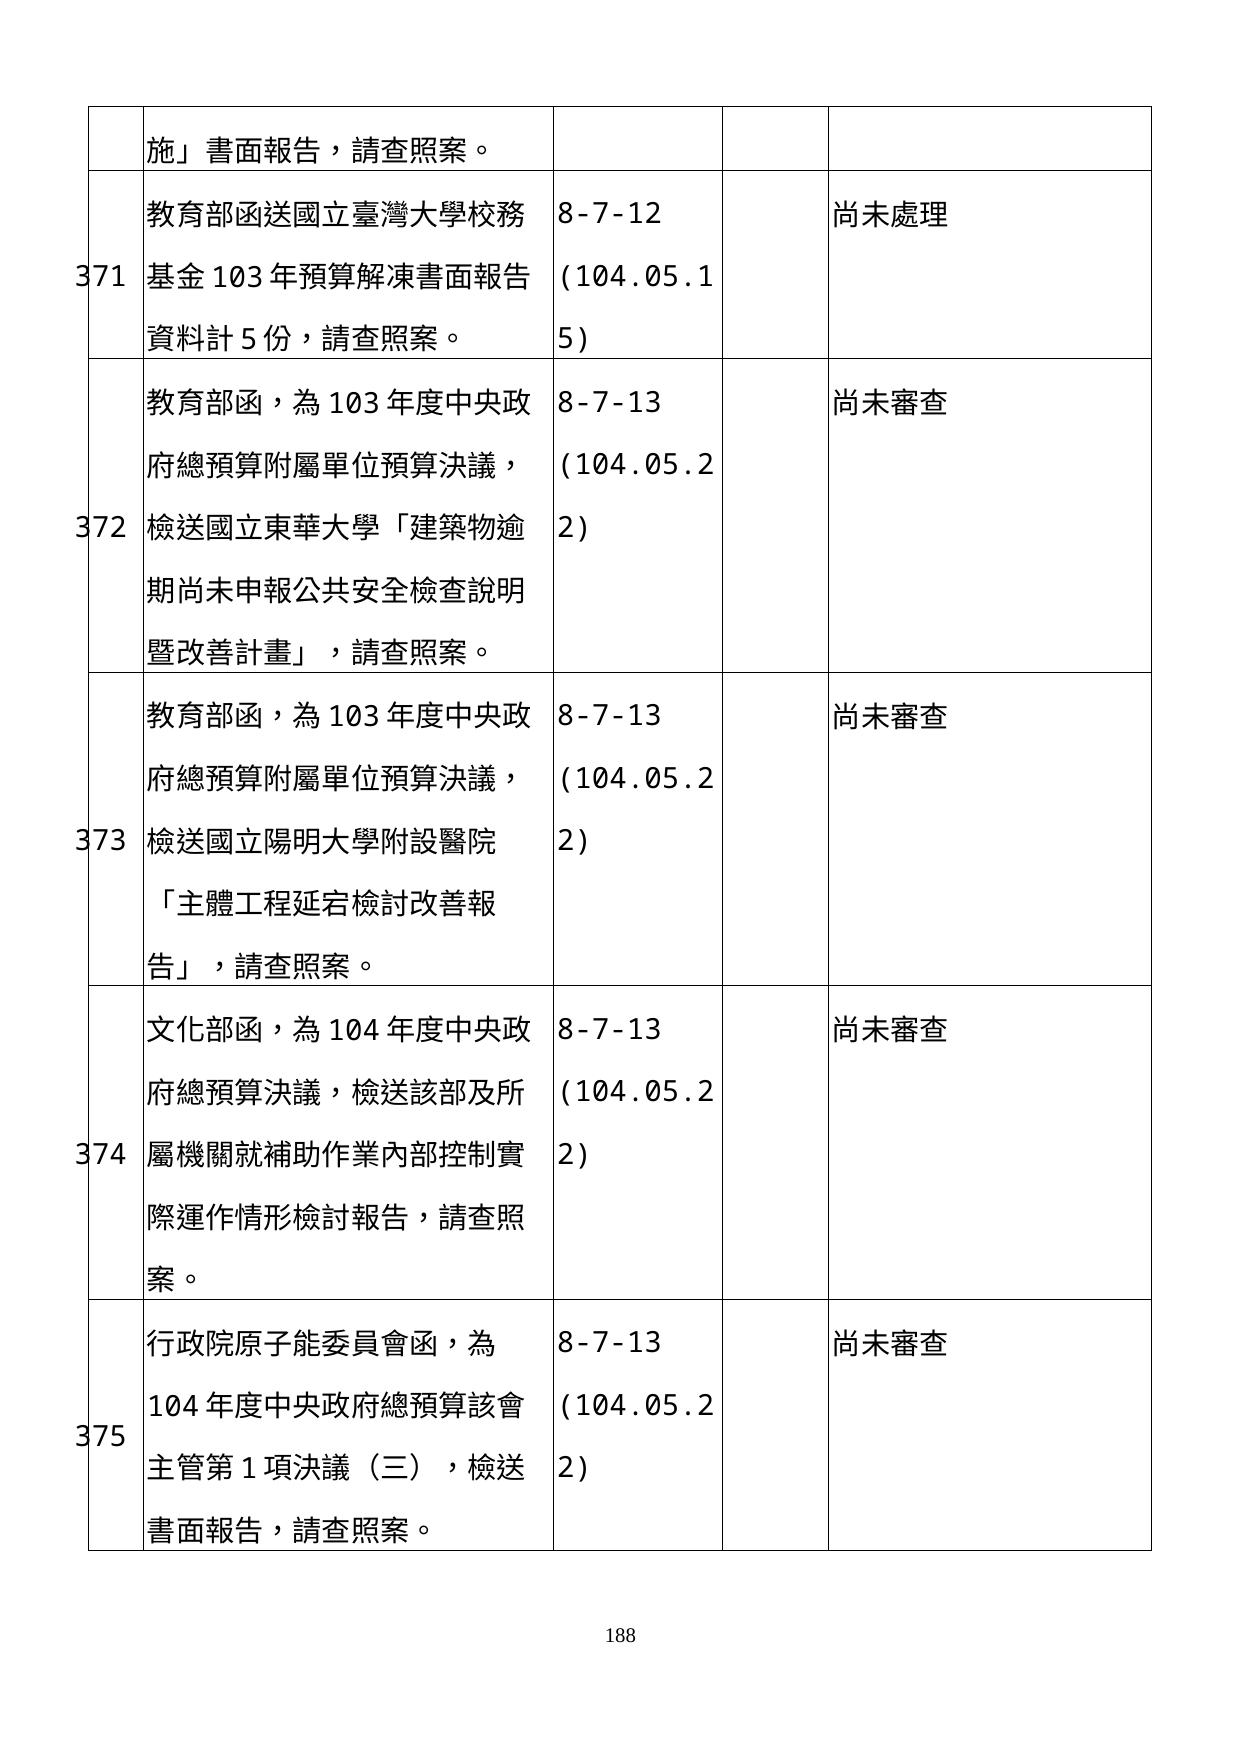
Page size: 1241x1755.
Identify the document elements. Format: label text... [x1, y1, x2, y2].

table_cell 尚未審查 [829, 359, 1151, 672]
table_cell [89, 673, 143, 985]
table_cell 尚未審查 [829, 1300, 1151, 1550]
table_cell 8-7-13 (104.05.22) [554, 1300, 722, 1550]
table_cell 尚未審查 [829, 986, 1151, 1299]
table_cell 8-7-13 (104.05.22) [554, 673, 722, 985]
table_cell [723, 359, 828, 672]
table_cell 8-7-13 (104.05.22) [554, 986, 722, 1299]
table_cell 尚未審查 [829, 673, 1151, 985]
table_cell [723, 673, 828, 985]
table_cell [554, 107, 722, 169]
table_cell 尚未處理 [829, 171, 1151, 358]
table_cell 教育部函送國立臺灣大學校務基金103年預算解凍書面報告資料計5份，請查照案。 [144, 171, 553, 358]
table_cell 8-7-13 (104.05.22) [554, 359, 722, 672]
table_cell [829, 107, 1151, 169]
table_cell 施」書面報告，請查照案。 [144, 107, 553, 169]
table_cell [723, 171, 828, 358]
table_cell [723, 1300, 828, 1550]
table_cell 文化部函，為104年度中央政府總預算決議，檢送該部及所屬機關就補助作業內部控制實際運作情形檢討報告，請查照案。 [144, 986, 553, 1299]
table_cell 8-7-12 (104.05.15) [554, 171, 722, 358]
table_cell 教育部函，為103年度中央政府總預算附屬單位預算決議，檢送國立東華大學「建築物逾期尚未申報公共安全檢查說明暨改善計畫」，請查照案。 [144, 359, 553, 672]
table_cell [89, 171, 143, 358]
table_cell [89, 359, 143, 672]
table_cell 教育部函，為103年度中央政府總預算附屬單位預算決議，檢送國立陽明大學附設醫院「主體工程延宕檢討改善報告」，請查照案。 [144, 673, 553, 985]
table_cell 行政院原子能委員會函，為104年度中央政府總預算該會主管第1項決議（三），檢送書面報告，請查照案。 [144, 1300, 553, 1550]
table_cell [89, 986, 143, 1299]
table_cell [89, 107, 143, 169]
table_cell [723, 986, 828, 1299]
table_cell [723, 107, 828, 169]
table_cell [89, 1300, 143, 1550]
